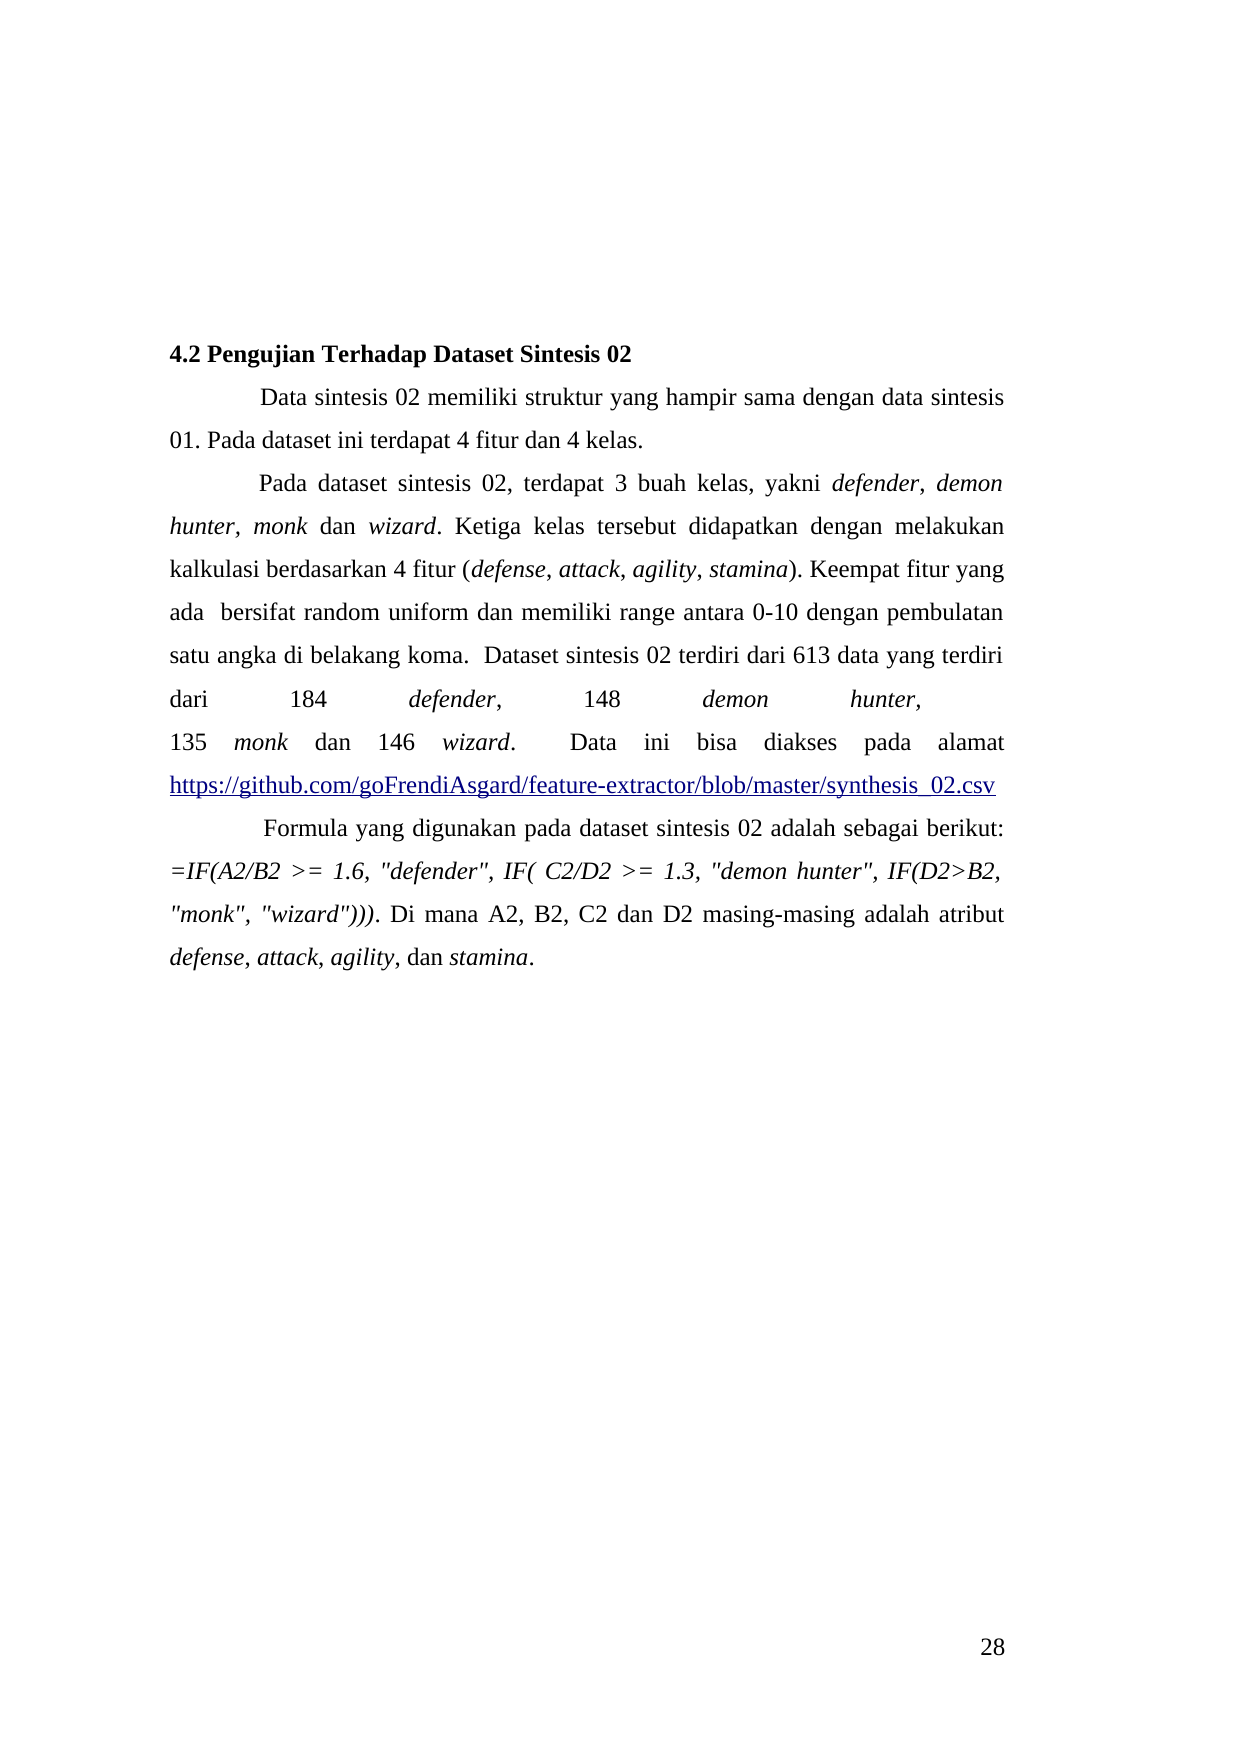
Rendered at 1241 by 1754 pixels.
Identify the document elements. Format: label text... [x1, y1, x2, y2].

text Formula yang digunakan pada dataset sintesis 02 adalah sebagai berikut: =IF(A2/B2 >= 1.6, "defender", IF( C2/D2 >= 1.3, "demon hunter", IF(D2>B2, "monk", "wizard"))). Di mana A2, B2, C2 dan D2 masing-masing adalah atribut defense, attack, agility, dan stamina. [169, 813, 1005, 971]
text Data sintesis 02 memiliki struktur yang hampir sama dengan data sintesis 01. Pada dataset ini terdapat 4 fitur dan 4 kelas. [169, 382, 1005, 454]
text Pada dataset sintesis 02, terdapat 3 buah kelas, yakni defender, demon hunter, monk dan wizard. Ketiga kelas tersebut didapatkan dengan melakukan kalkulasi berdasarkan 4 fitur (defense, attack, agility, stamina). Keempat fitur yang ada bersifat random uniform dan memiliki range antara 0-10 dengan pembulatan satu angka di belakang koma. Dataset sintesis 02 terdiri dari 613 data yang terdiri dari 184 defender, 148 demon hunter, 135 monk dan 146 wizard. Data ini bisa diakses pada alamat https://github.com/goFrendiAsgard/feature-extractor/blob/master/synthesis_02.csv [169, 468, 1005, 799]
subtitle Pengujian Terhadap Dataset Sintesis 02 [169, 339, 1005, 367]
